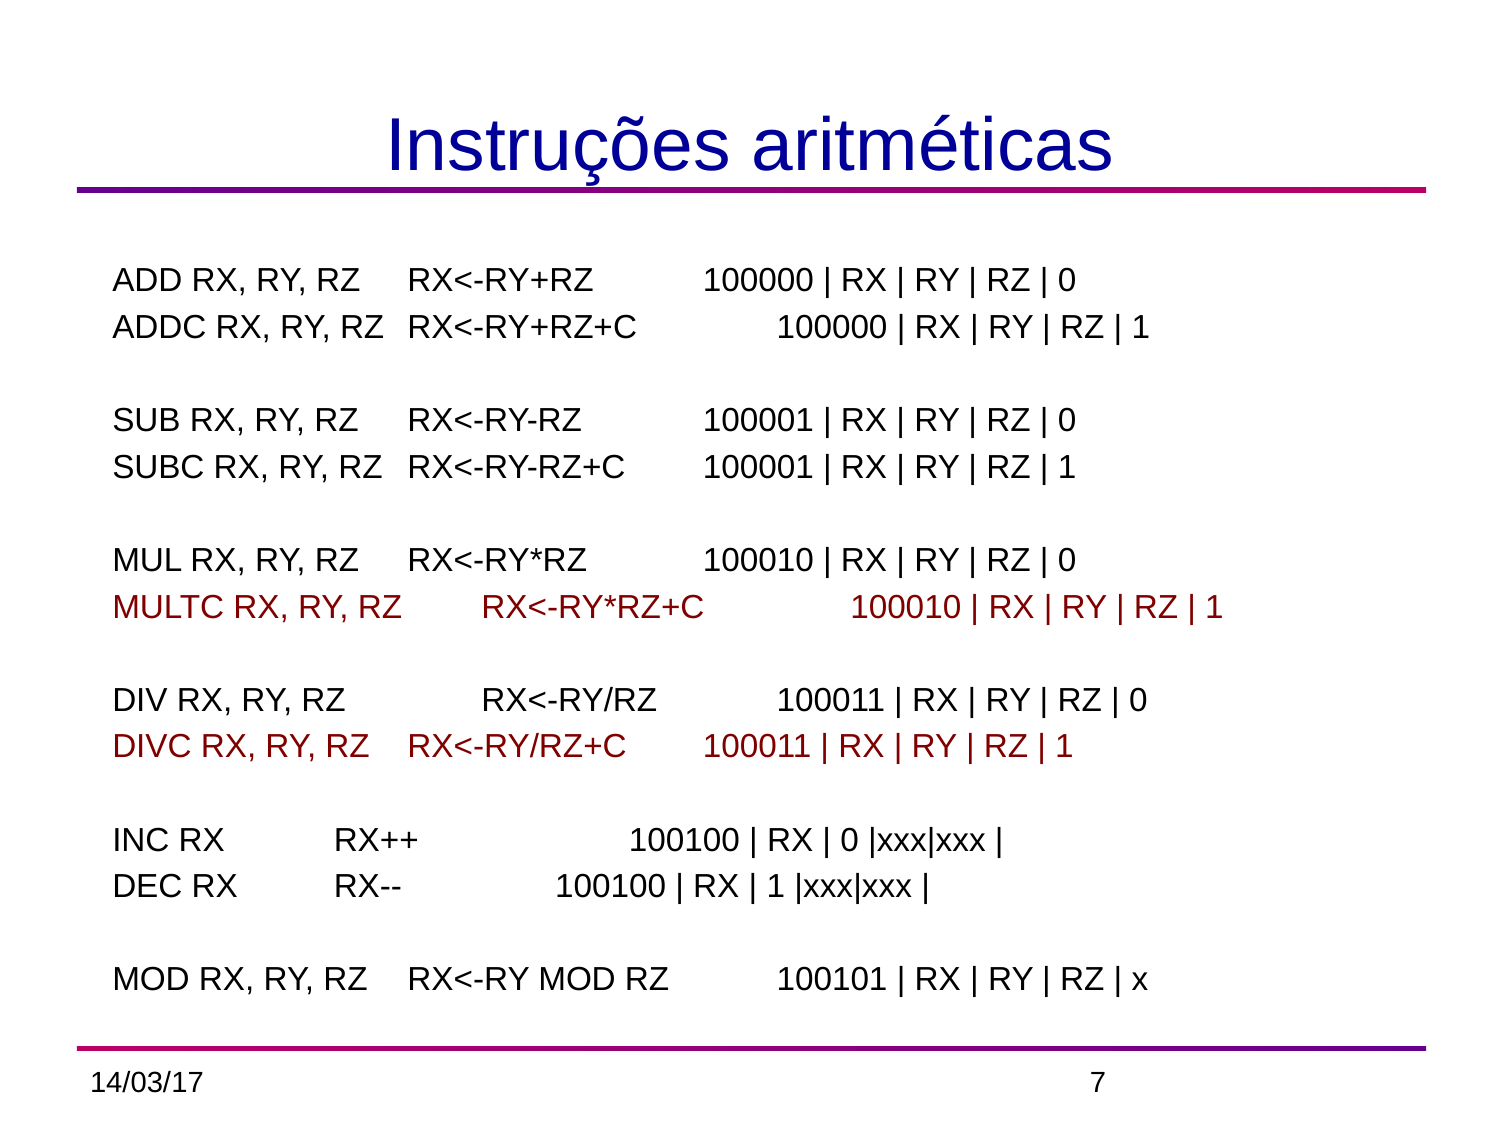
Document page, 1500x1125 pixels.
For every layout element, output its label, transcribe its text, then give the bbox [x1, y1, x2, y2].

slide_number 14/03/17 [75, 1055, 425, 1125]
slide_number [1074, 1055, 1425, 1125]
text_box ADD RX, RY, RZ RX<-RY+RZ 100000 | RX | RY | RZ | 0 ADDC RX, RY, RZ RX<-RY+RZ+C 100000 | RX | RY | RZ | 1 SUB RX, RY, RZ RX<-RY-RZ 100001 | RX | RY | RZ | 0 SUBC RX, RY, RZ RX<-RY-RZ+C 100001 | RX | RY | RZ | 1 MUL RX, RY, RZ RX<-RY*RZ 100010 | RX | RY | RZ | 0 MULTC RX, RY, RZ RX<-RY*RZ+C 100010 | RX | RY | RZ | 1 DIV RX, RY, RZ RX<-RY/RZ 100011 | RX | RY | RZ | 0 DIVC RX, RY, RZ RX<-RY/RZ+C 100011 | RX | RY | RZ | 1 INC RX RX++ 100100 | RX | 0 |xxx|xxx | DEC RX RX-- 100100 | RX | 1 |xxx|xxx | MOD RX, RY, RZ RX<-RY MOD RZ 100101 | RX | RY | RZ | x [41, 251, 1463, 1055]
title Instruções aritméticas [76, 74, 1424, 193]
